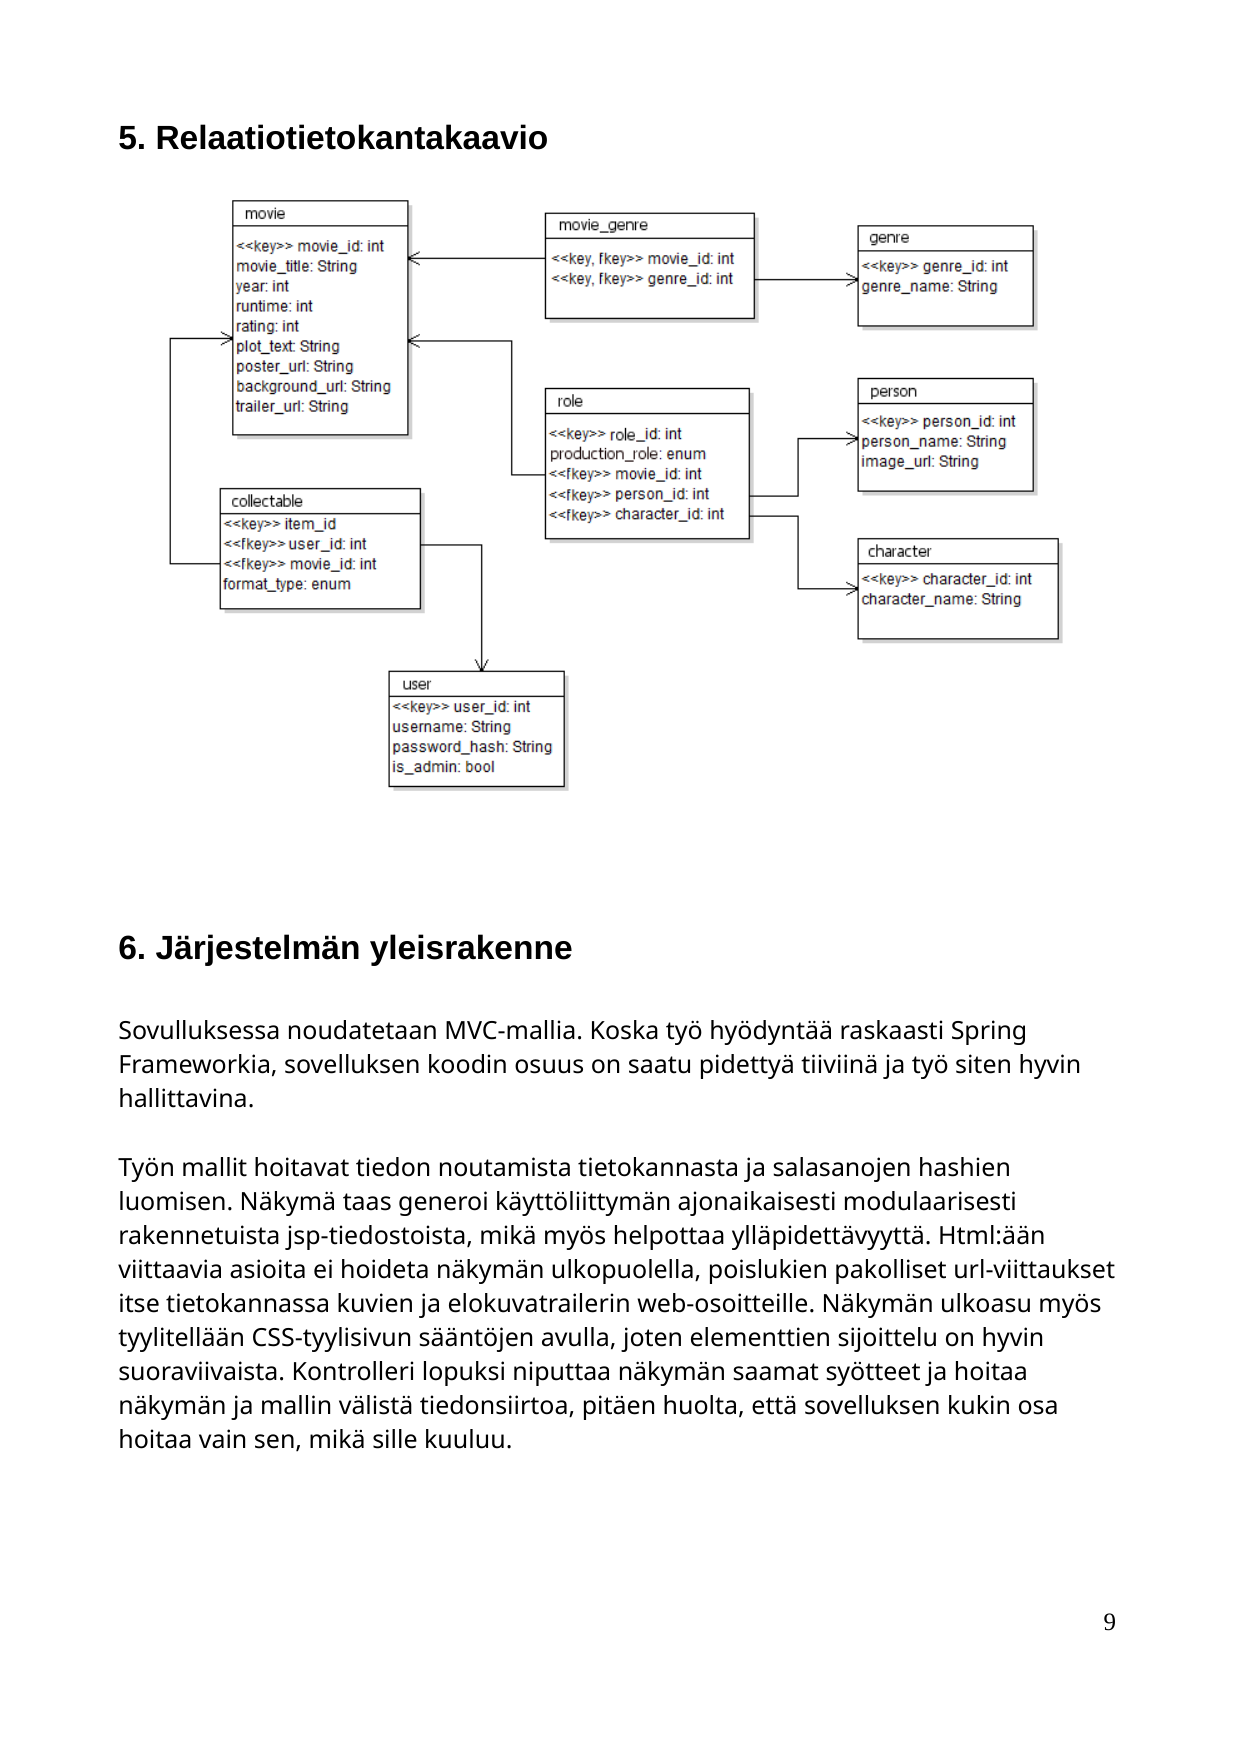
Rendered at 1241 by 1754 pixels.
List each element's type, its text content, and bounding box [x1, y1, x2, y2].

subtitle 5. Relaatiotietokantakaavio [118, 118, 1122, 157]
subtitle 6. Järjestelmän yleisrakenne [118, 928, 1122, 966]
text Sovulluksessa noudatetaan MVC-mallia. Koska työ hyödyntää raskaasti Spring Frameworkia, sovelluksen koodin osuus on saatu pidettyä tiiviinä ja työ siten hyvin hallittavina. [118, 1013, 1122, 1115]
text Työn mallit hoitavat tiedon noutamista tietokannasta ja salasanojen hashien luomisen. Näkymä taas generoi käyttöliittymän ajonaikaisesti modulaarisesti rakennetuista jsp-tiedostoista, mikä myös helpottaa ylläpidettävyyttä. Html:ään viittaavia asioita ei hoideta näkymän ulkopuolella, poislukien pakolliset url-viittaukset itse tietokannassa kuvien ja elokuvatrailerin web-osoitteille. Näkymän ulkoasu myös tyylitellään CSS-tyylisivun sääntöjen avulla, joten elementtien sijoittelu on hyvin suoraviivaista. Kontrolleri lopuksi niputtaa näkymän saamat syötteet ja hoitaa näkymän ja mallin välistä tiedonsiirtoa, pitäen huolta, että sovelluksen kukin osa hoitaa vain sen, mikä sille kuuluu. [118, 1149, 1122, 1456]
picture [156, 169, 1084, 801]
